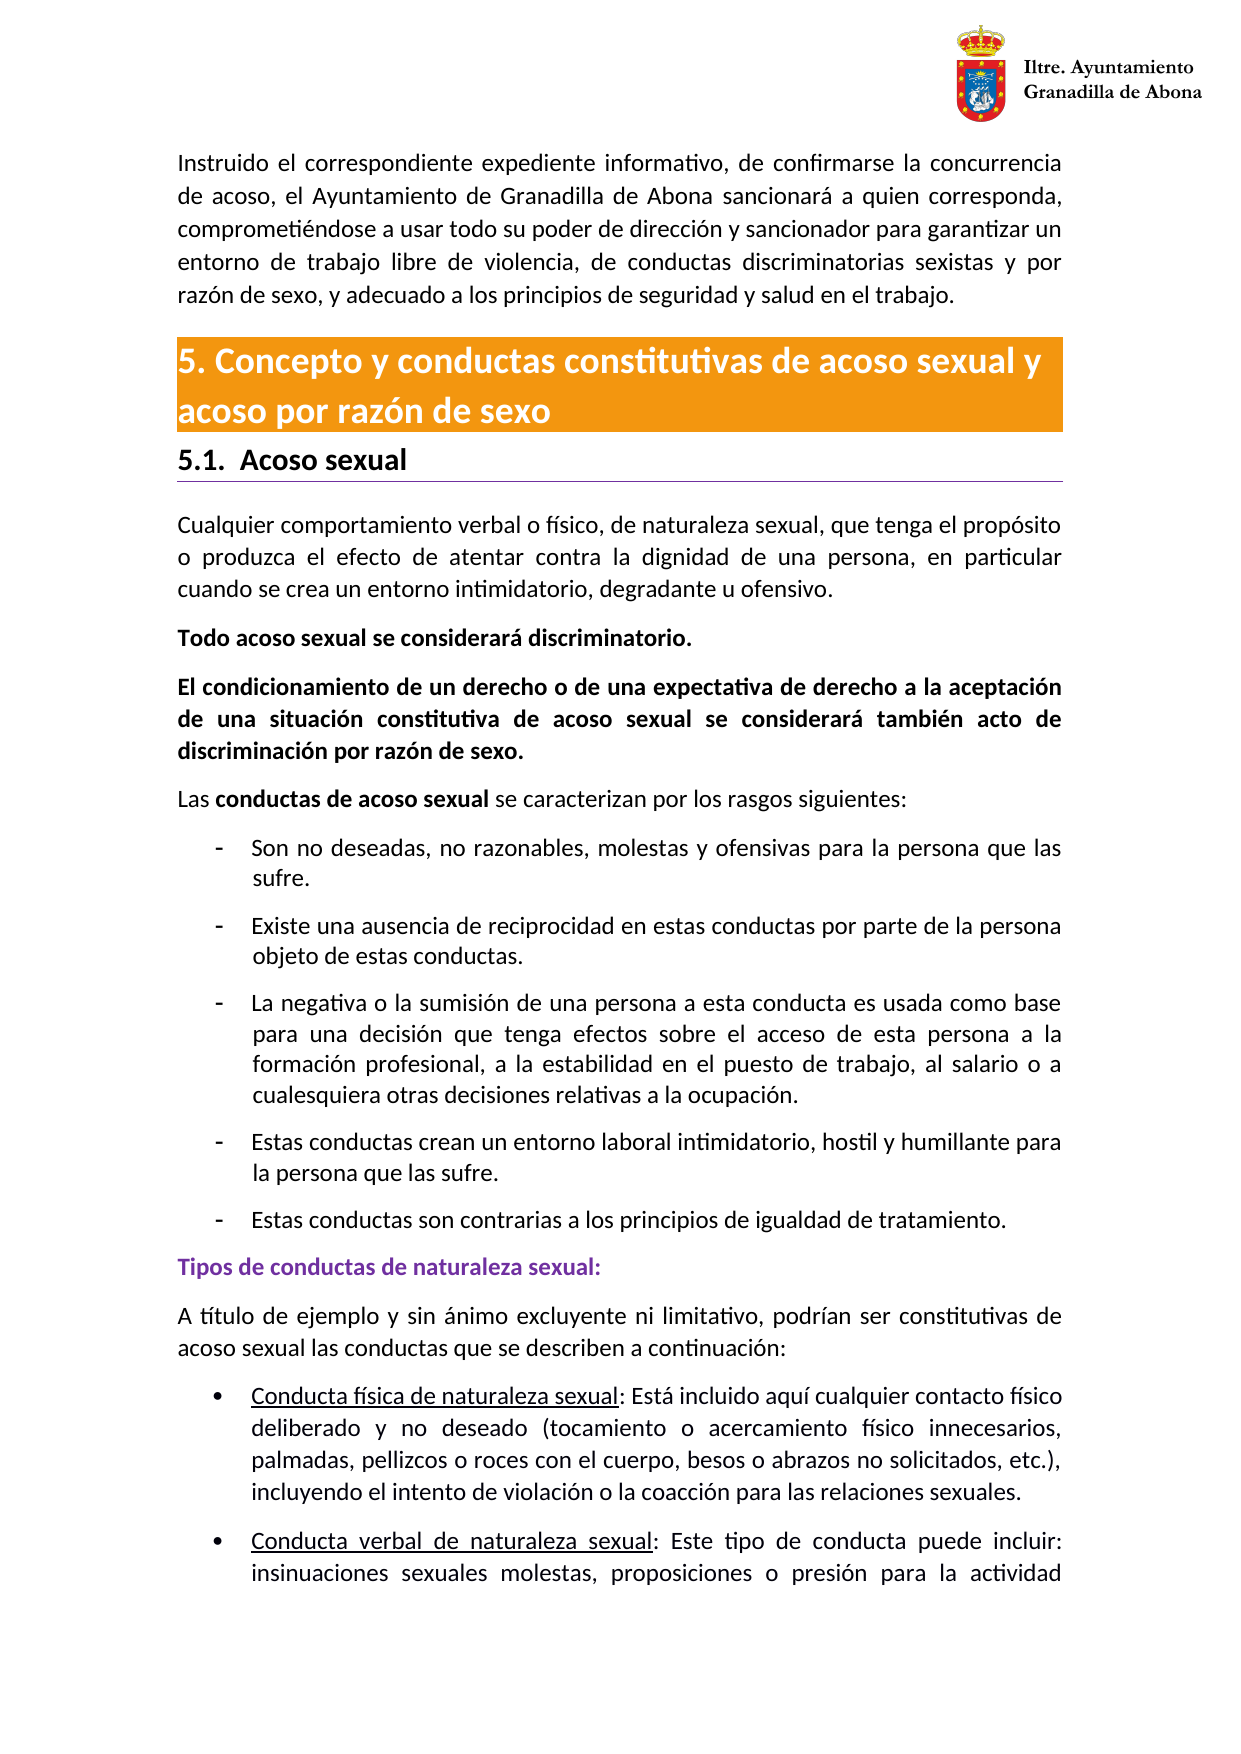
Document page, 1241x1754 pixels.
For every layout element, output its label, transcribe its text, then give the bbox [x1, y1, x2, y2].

text Todo acoso sexual se considerará discriminatorio. [177, 622, 1063, 653]
list Conducta verbal de naturaleza sexual: Este tipo de conducta puede incluir: insinuaciones sexuales molestas, proposiciones o presión para la actividad [213, 1525, 1063, 1587]
list Existe una ausencia de reciprocidad en estas conductas por parte de la persona objeto de estas conductas. [215, 910, 1063, 971]
list La negativa o la sumisión de una persona a esta conducta es usada como base para una decisión que tenga efectos sobre el acceso de esta persona a la formación profesional, a la estabilidad en el puesto de trabajo, al salario o a cualesquiera otras decisiones relativas a la ocupación. [215, 987, 1063, 1109]
list Estas conductas crean un entorno laboral intimidatorio, hostil y humillante para la persona que las sufre. [215, 1126, 1063, 1187]
text A título de ejemplo y sin ánimo excluyente ni limitativo, podrían ser constitutivas de acoso sexual las conductas que se describen a continuación: [177, 1300, 1063, 1362]
text Las conductas de acoso sexual se caracterizan por los rasgos siguientes: [177, 783, 1063, 814]
text Cualquier comportamiento verbal o físico, de naturaleza sexual, que tenga el propósito o produzca el efecto de atentar contra la dignidad de una persona, en particular cuando se crea un entorno intimidatorio, degradante u ofensivo. [177, 509, 1063, 604]
text El condicionamiento de un derecho o de una expectativa de derecho a la aceptación de una situación constitutiva de acoso sexual se considerará también acto de discriminación por razón de sexo. [177, 671, 1063, 765]
text Tipos de conductas de naturaleza sexual: [177, 1251, 1063, 1282]
text Instruido el correspondiente expediente informativo, de confirmarse la concurrencia de acoso, el Ayuntamiento de Granadilla de Abona sancionará a quien corresponda, comprometiéndose a usar todo su poder de dirección y sancionador para garantizar un entorno de trabajo libre de violencia, de conductas discriminatorias sexistas y por razón de sexo, y adecuado a los principios de seguridad y salud en el trabajo. [177, 148, 1063, 310]
list Conducta física de naturaleza sexual: Está incluido aquí cualquier contacto físico deliberado y no deseado (tocamiento o acercamiento físico innecesarios, palmadas, pellizcos o roces con el cuerpo, besos o abrazos no solicitados, etc.), incluyendo el intento de violación o la coacción para las relaciones sexuales. [213, 1380, 1063, 1507]
subtitle 5.1. Acoso sexual [177, 440, 1063, 481]
list Son no deseadas, no razonables, molestas y ofensivas para la persona que las sufre. [215, 832, 1063, 893]
list Estas conductas son contrarias a los principios de igualdad de tratamiento. [215, 1204, 1063, 1234]
subtitle 5. Concepto y conductas constitutivas de acoso sexual y acoso por razón de sexo [177, 337, 1063, 432]
